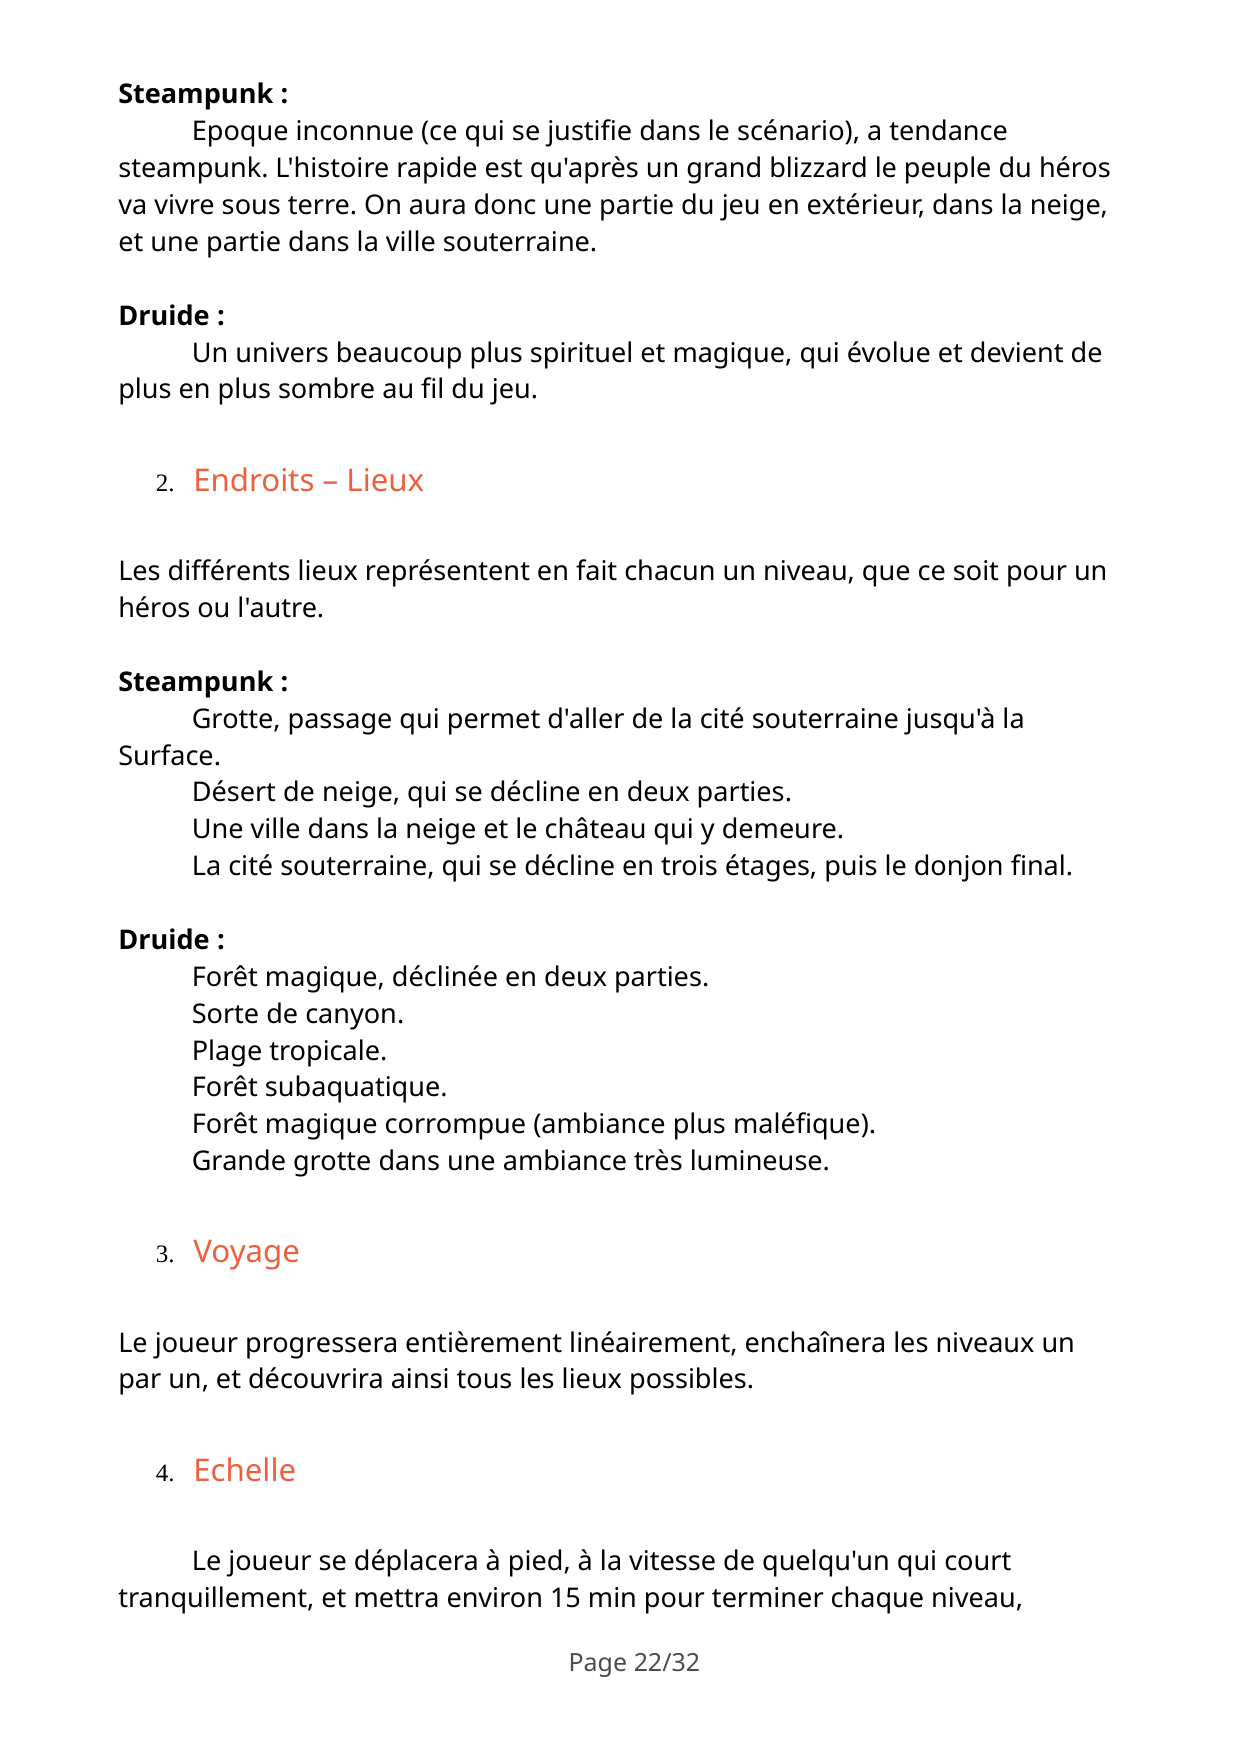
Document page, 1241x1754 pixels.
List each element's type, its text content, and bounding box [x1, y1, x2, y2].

text Grotte, passage qui permet d'aller de la cité souterraine jusqu'à la Surface. [118, 699, 1122, 773]
text Druide : [118, 296, 1122, 333]
text Le joueur progressera entièrement linéairement, enchaînera les niveaux un par un, et découvrira ainsi tous les lieux possibles. [118, 1323, 1122, 1397]
text Steampunk : [118, 75, 1122, 112]
text Grande grotte dans une ambiance très lumineuse. [118, 1142, 1122, 1178]
text Epoque inconnue (ce qui se justifie dans le scénario), a tendance steampunk. L'histoire rapide est qu'après un grand blizzard le peuple du héros va vivre sous terre. On aura donc une partie du jeu en extérieur, dans la neige, et une partie dans la ville souterraine. [118, 112, 1122, 259]
list Voyage [156, 1229, 1122, 1272]
list Echelle [156, 1448, 1122, 1491]
text Désert de neige, qui se décline en deux parties. [118, 773, 1122, 810]
text Steampunk : [118, 662, 1122, 699]
text Un univers beaucoup plus spirituel et magique, qui évolue et devient de plus en plus sombre au fil du jeu. [118, 333, 1122, 407]
text Forêt magique corrompue (ambiance plus maléfique). [118, 1105, 1122, 1142]
text Plage tropicale. [118, 1031, 1122, 1068]
text Forêt magique, déclinée en deux parties. [118, 957, 1122, 994]
text Forêt subaquatique. [118, 1068, 1122, 1105]
list Endroits – Lieux [156, 458, 1122, 501]
text Le joueur se déplacera à pied, à la vitesse de quelqu'un qui court tranquillement, et mettra environ 15 min pour terminer chaque niveau, [118, 1542, 1122, 1615]
text Une ville dans la neige et le château qui y demeure. [118, 810, 1122, 847]
text La cité souterraine, qui se décline en trois étages, puis le donjon final. [118, 847, 1122, 883]
text Sorte de canyon. [118, 994, 1122, 1031]
text Druide : [118, 920, 1122, 957]
text Les différents lieux représentent en fait chacun un niveau, que ce soit pour un héros ou l'autre. [118, 552, 1122, 625]
